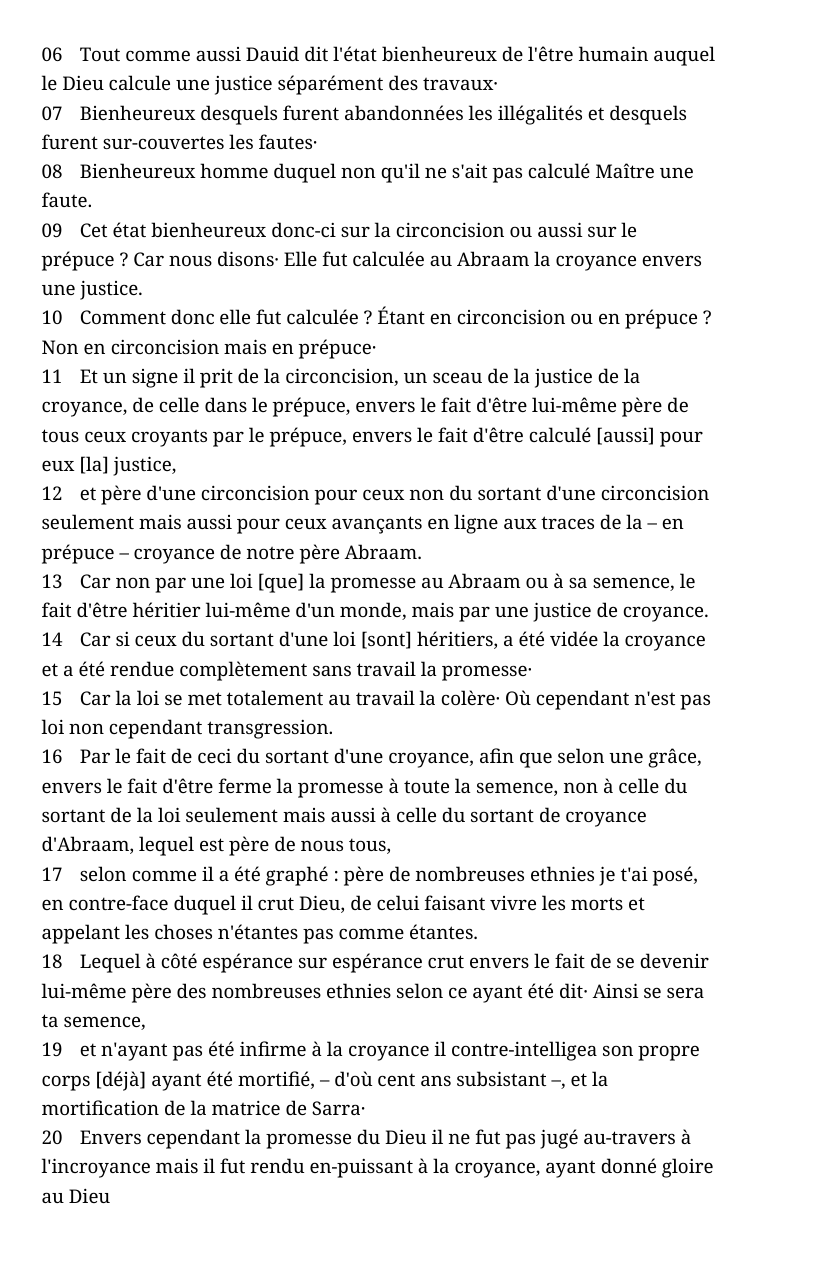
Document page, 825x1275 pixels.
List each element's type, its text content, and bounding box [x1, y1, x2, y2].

text 06 Tout comme aussi Dauid dit l'état bienheureux de l'être humain auquel le Dieu calcule une justice séparément des travaux· 07 Bienheureux desquels furent abandonnées les illégalités et desquels furent sur-couvertes les fautes· 08 Bienheureux homme duquel non qu'il ne s'ait pas calculé Maître une faute. 09 Cet état bienheureux donc-ci sur la circoncision ou aussi sur le prépuce ? Car nous disons· Elle fut calculée au Abraam la croyance envers une justice. 10 Comment donc elle fut calculée ? Étant en circoncision ou en prépuce ? Non en circoncision mais en prépuce· 11 Et un signe il prit de la circoncision, un sceau de la justice de la croyance, de celle dans le prépuce, envers le fait d'être lui-même père de tous ceux croyants par le prépuce, envers le fait d'être calculé [aussi] pour eux [la] justice, 12 et père d'une circoncision pour ceux non du sortant d'une circoncision seulement mais aussi pour ceux avançants en ligne aux traces de la – en prépuce – croyance de notre père Abraam. 13 Car non par une loi [que] la promesse au Abraam ou à sa semence, le fait d'être héritier lui-même d'un monde, mais par une justice de croyance. 14 Car si ceux du sortant d'une loi [sont] héritiers, a été vidée la croyance et a été rendue complètement sans travail la promesse· 15 Car la loi se met totalement au travail la colère· Où cependant n'est pas loi non cependant transgression. 16 Par le fait de ceci du sortant d'une croyance, afin que selon une grâce, envers le fait d'être ferme la promesse à toute la semence, non à celle du sortant de la loi seulement mais aussi à celle du sortant de croyance d'Abraam, lequel est père de nous tous, 17 selon comme il a été graphé : père de nombreuses ethnies je t'ai posé, en contre-face duquel il crut Dieu, de celui faisant vivre les morts et appelant les choses n'étantes pas comme étantes. 18 Lequel à côté espérance sur espérance crut envers le fait de se devenir lui-même père des nombreuses ethnies selon ce ayant été dit· Ainsi se sera ta semence, 19 et n'ayant pas été infirme à la croyance il contre-intelligea son propre corps [déjà] ayant été mortifié, – d'où cent ans subsistant –, et la mortification de la matrice de Sarra· 20 Envers cependant la promesse du Dieu il ne fut pas jugé au-travers à l'incroyance mais il fut rendu en-puissant à la croyance, ayant donné gloire au Dieu [41, 41, 724, 1208]
